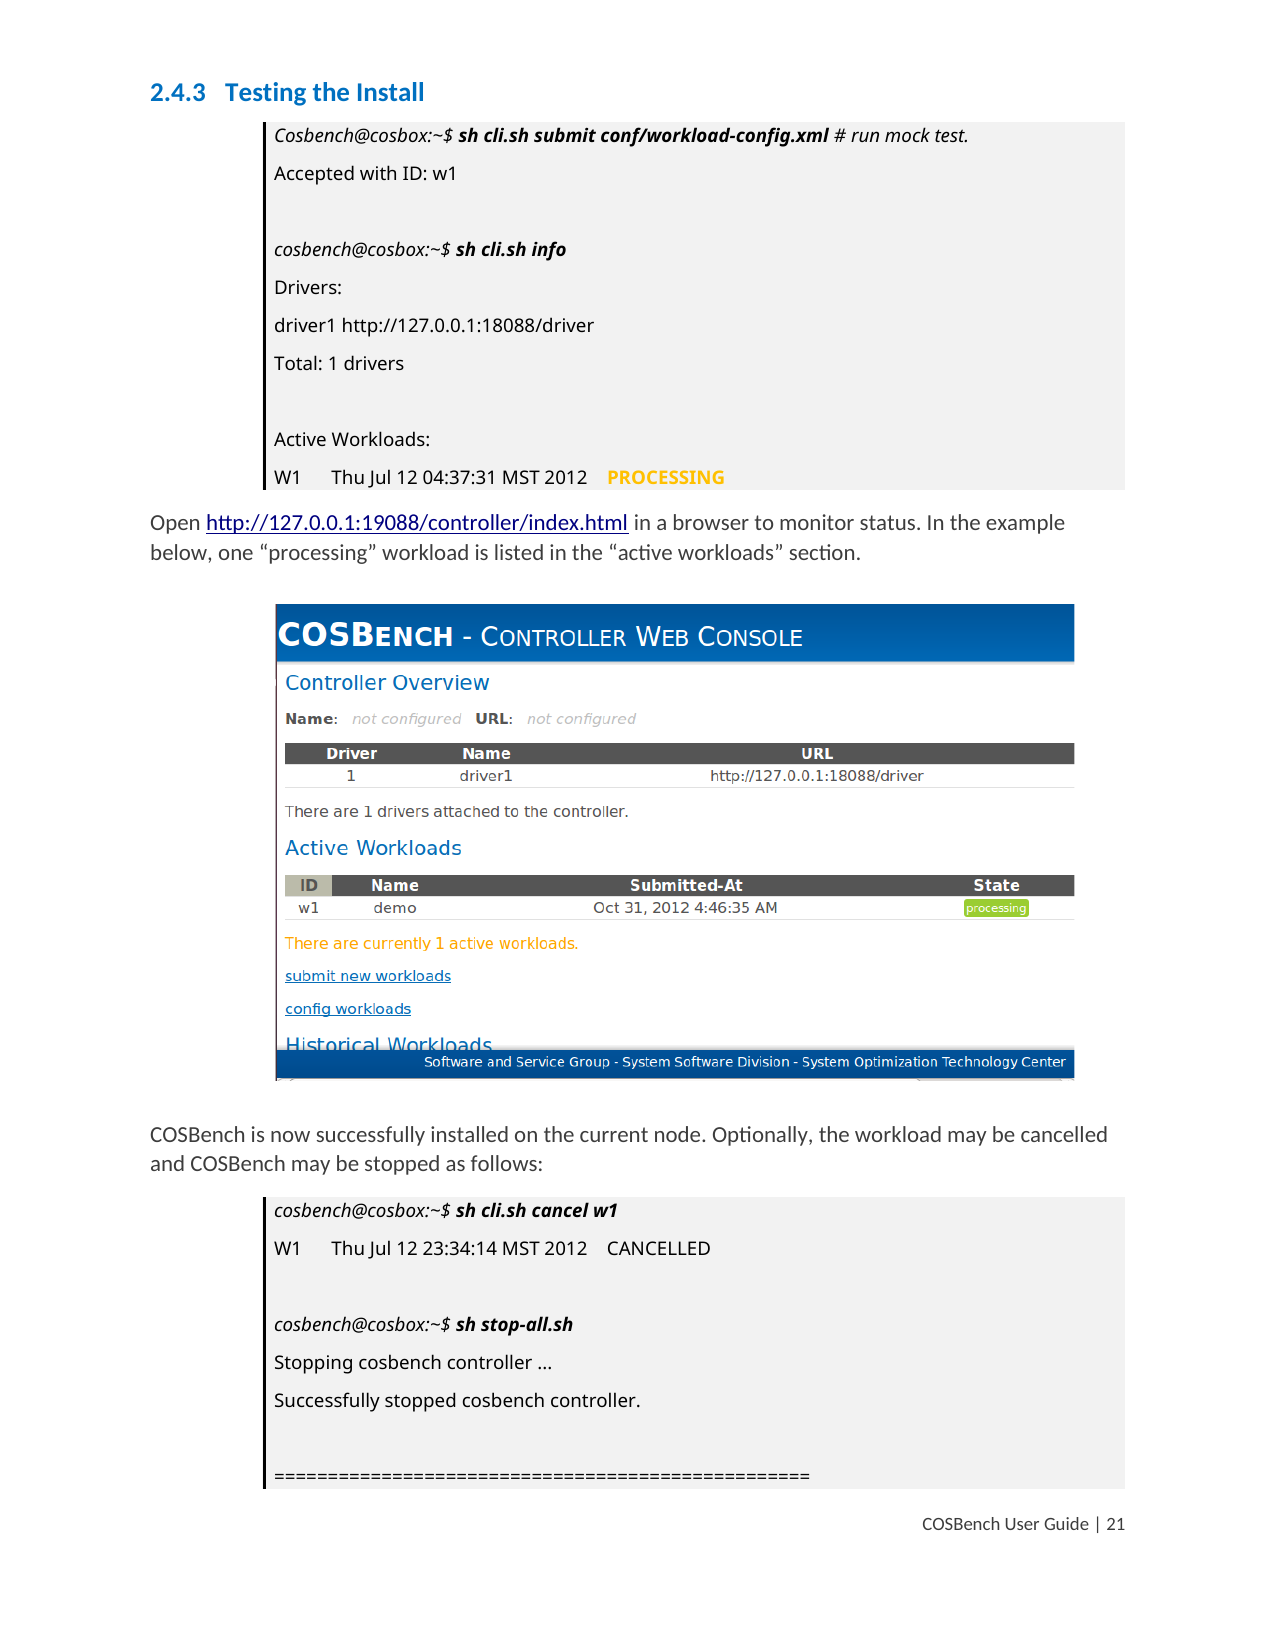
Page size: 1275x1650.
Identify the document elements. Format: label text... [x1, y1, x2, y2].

text COSBench is now successfully installed on the current node. Optionally, the workload may be cancelled and COSBench may be stopped as follows: [150, 1120, 1125, 1177]
text Accepted with ID: w1 [266, 160, 1125, 186]
text Active Workloads: [266, 426, 1125, 452]
text Stopping cosbench controller ... [266, 1349, 1125, 1375]
text ================================================== [266, 1463, 1125, 1489]
text W1 Thu Jul 12 23:34:14 MST 2012 CANCELLED [266, 1235, 1125, 1261]
text cosbench@cosbox:~$ sh cli.sh info [266, 236, 1125, 262]
text driver1 http://127.0.0.1:18088/driver [266, 312, 1125, 338]
text Open http://127.0.0.1:19088/controller/index.html in a browser to monitor status. In the example below, one “processing” workload is listed in the “active workloads” section. [150, 508, 1125, 566]
text cosbench@cosbox:~$ sh stop-all.sh [266, 1311, 1125, 1337]
text Drivers: [266, 274, 1125, 300]
text Cosbench@cosbox:~$ sh cli.sh submit conf/workload-config.xml # run mock test. [266, 122, 1125, 148]
subtitle Testing the Install [150, 75, 1125, 108]
text cosbench@cosbox:~$ sh cli.sh cancel w1 [266, 1197, 1125, 1223]
text W1 Thu Jul 12 04:37:31 MST 2012 PROCESSING [266, 464, 1125, 490]
text Successfully stopped cosbench controller. [266, 1387, 1125, 1413]
text Total: 1 drivers [266, 350, 1125, 376]
